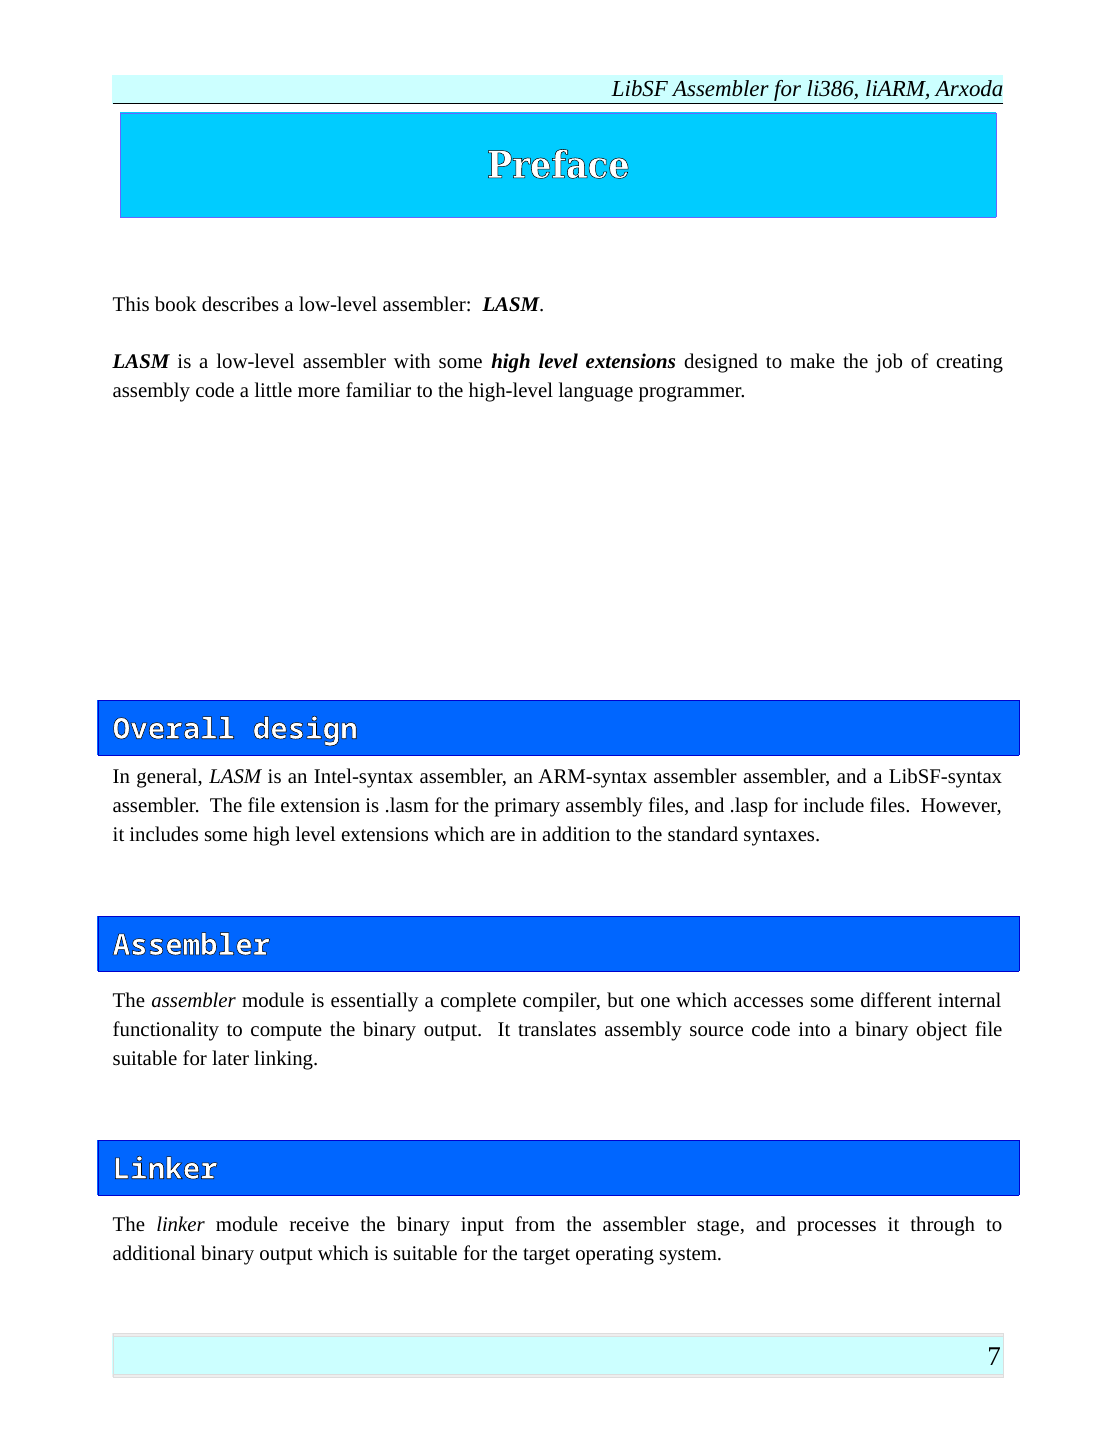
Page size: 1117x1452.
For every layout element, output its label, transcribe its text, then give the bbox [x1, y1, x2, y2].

title Preface [121, 114, 996, 217]
text This book describes a low-level assembler: LASM. [112, 292, 1003, 316]
subtitle Assembler [99, 917, 1019, 971]
text The linker module receive the binary input from the assembler stage, and processes it through to additional binary output which is suitable for the target operating system. [112, 1212, 1003, 1265]
subtitle Overall design [99, 701, 1019, 755]
text In general, LASM is an Intel-syntax assembler, an ARM-syntax assembler assembler, and a LibSF-syntax assembler. The file extension is .lasm for the primary assembly files, and .lasp for include files. However, it includes some high level extensions which are in addition to the standard syntaxes. [112, 764, 1003, 846]
subtitle Linker [99, 1141, 1019, 1195]
text The assembler module is essentially a complete compiler, but one which accesses some different internal functionality to compute the binary output. It translates assembly source code into a binary object file suitable for later linking. [112, 988, 1003, 1069]
text LASM is a low-level assembler with some high level extensions designed to make the job of creating assembly code a little more familiar to the high-level language programmer. [112, 349, 1003, 402]
